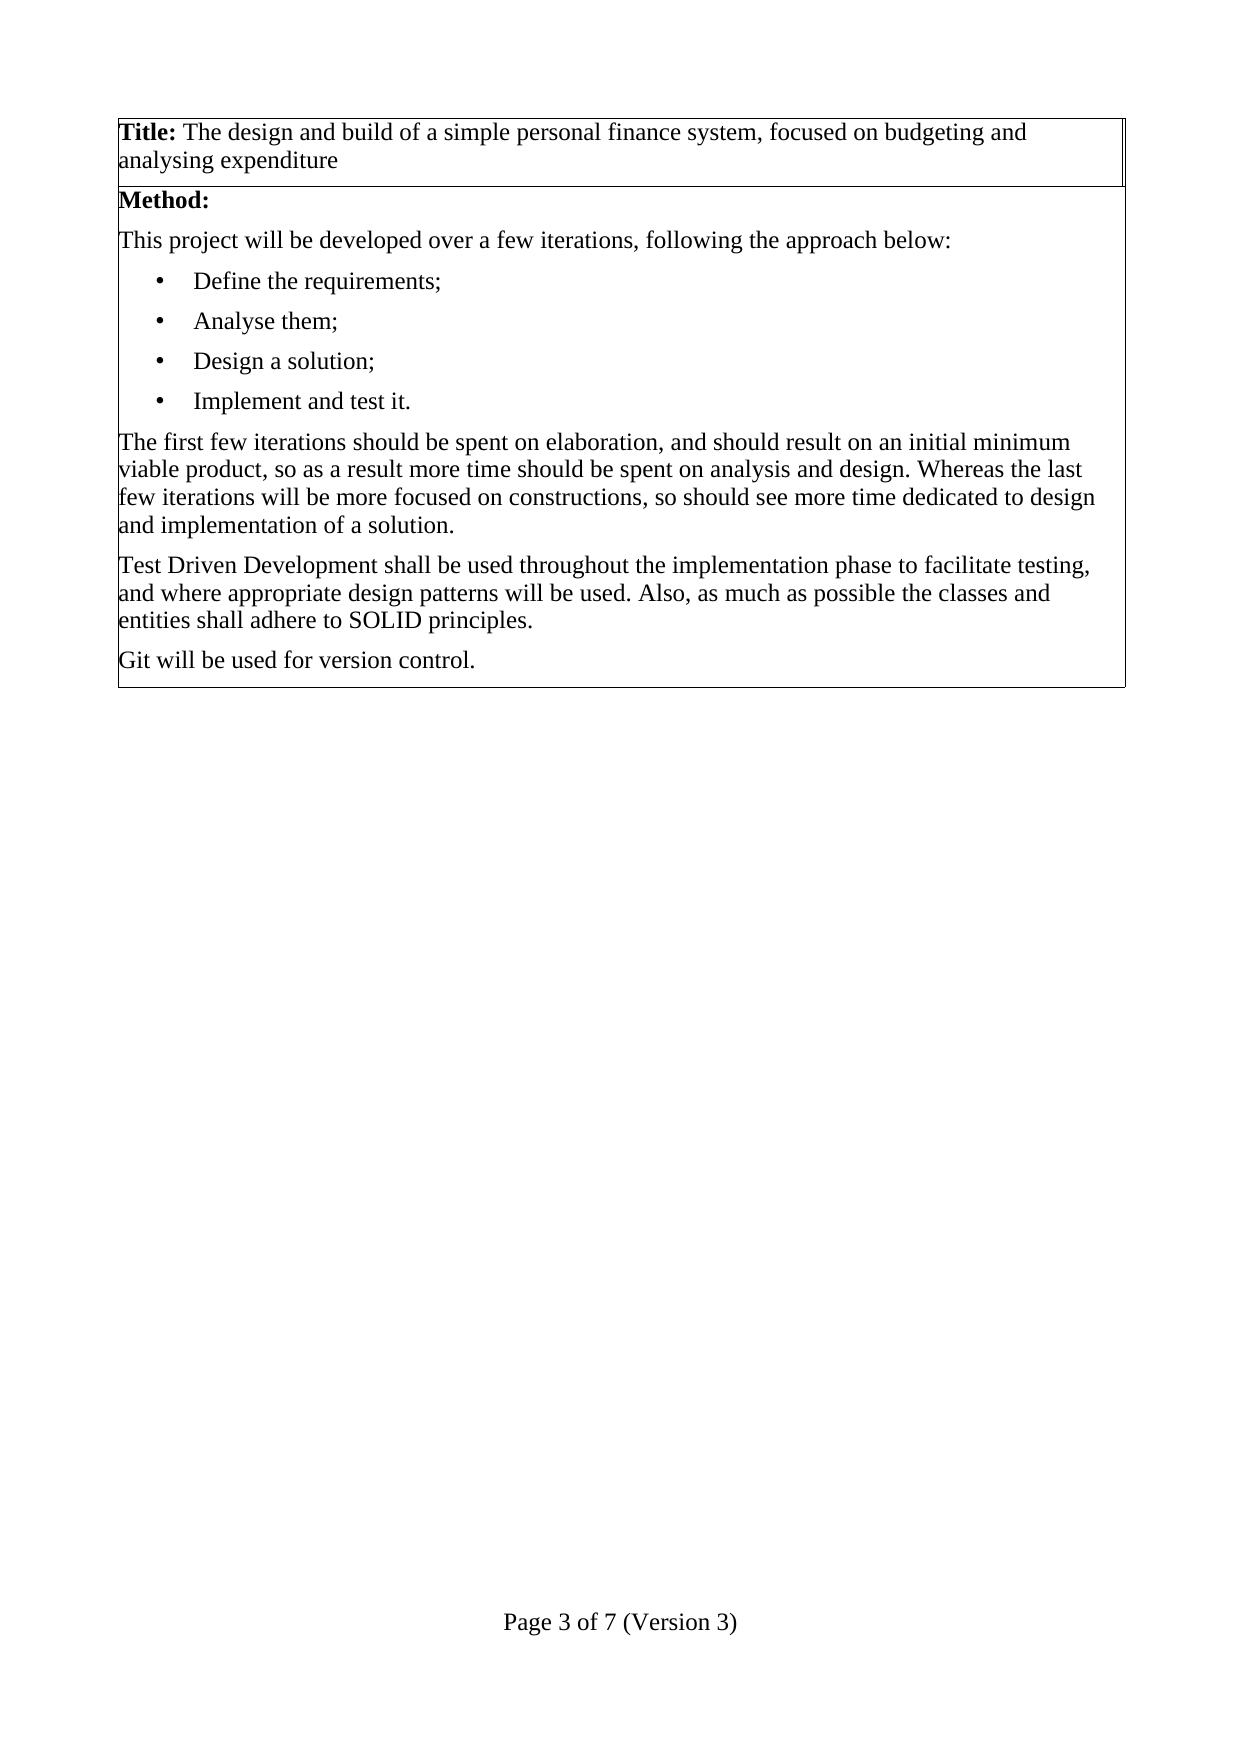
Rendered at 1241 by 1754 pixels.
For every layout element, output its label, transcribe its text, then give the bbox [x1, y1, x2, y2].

table_cell Method: This project will be developed over a few iterations, following the approach below: Define the requirements; Analyse them; Design a solution; Implement and test it. The first few iterations should be spent on elaboration, and should result on an initial minimum viable product, so as a result more time should be spent on analysis and design. Whereas the last few iterations will be more focused on constructions, so should see more time dedicated to design and implementation of a solution. Test Driven Development shall be used throughout the implementation phase to facilitate testing, and where appropriate design patterns will be used. Also, as much as possible the classes and entities shall adhere to SOLID principles. Git will be used for version control. [119, 187, 1125, 687]
table_header Title: The design and build of a simple personal finance system, focused on budgeting and analysing expenditure [119, 119, 1122, 186]
